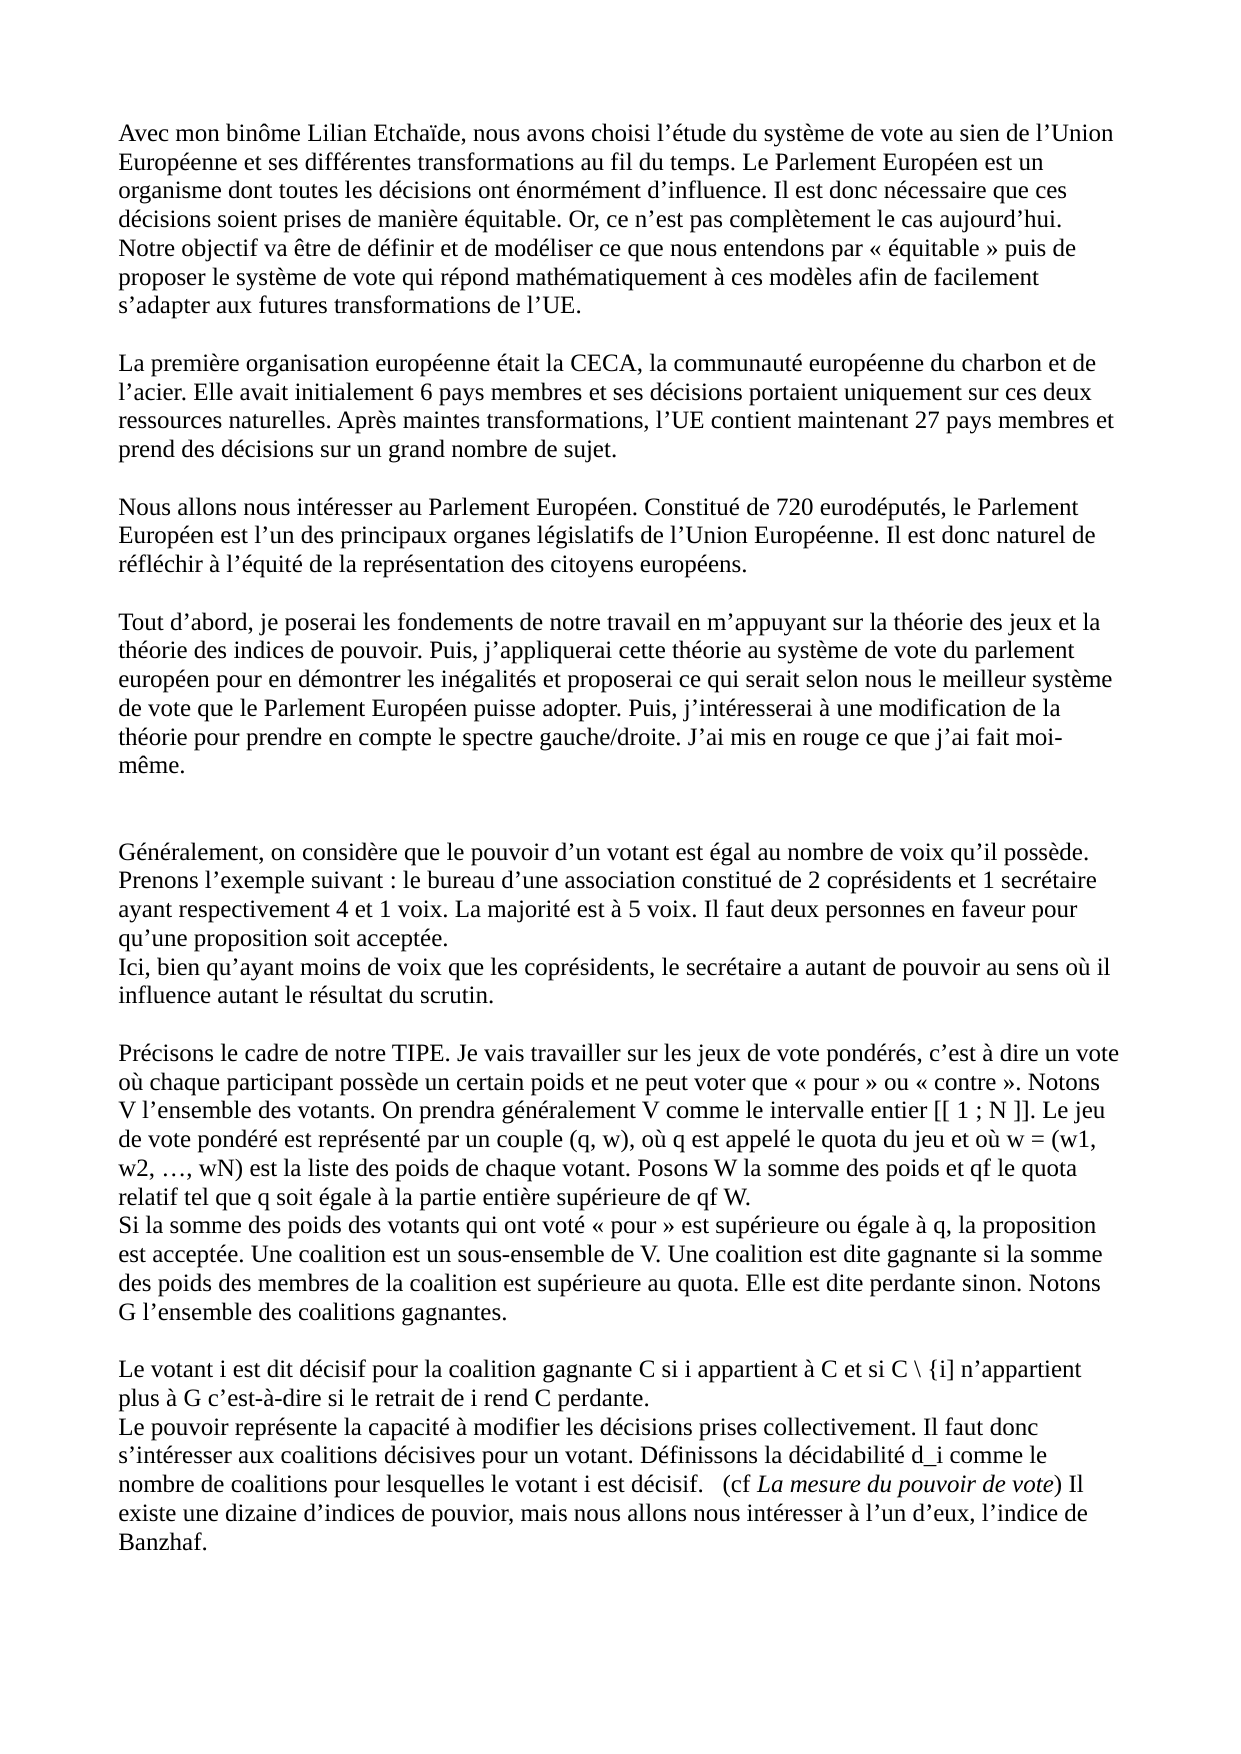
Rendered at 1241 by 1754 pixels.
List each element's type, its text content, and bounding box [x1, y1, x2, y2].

text Avec mon binôme Lilian Etchaïde, nous avons choisi l’étude du système de vote au sien de l’Union Européenne et ses différentes transformations au fil du temps. Le Parlement Européen est un organisme dont toutes les décisions ont énormément d’influence. Il est donc nécessaire que ces décisions soient prises de manière équitable. Or, ce n’est pas complètement le cas aujourd’hui. Notre objectif va être de définir et de modéliser ce que nous entendons par « équitable » puis de proposer le système de vote qui répond mathématiquement à ces modèles afin de facilement s’adapter aux futures transformations de l’UE. [118, 118, 1122, 319]
text Le votant i est dit décisif pour la coalition gagnante C si i appartient à C et si C \ {i] n’appartient plus à G c’est-à-dire si le retrait de i rend C perdante. [118, 1354, 1122, 1412]
text Précisons le cadre de notre TIPE. Je vais travailler sur les jeux de vote pondérés, c’est à dire un vote où chaque participant possède un certain poids et ne peut voter que « pour » ou « contre ». Notons V l’ensemble des votants. On prendra généralement V comme le intervalle entier [[ 1 ; N ]]. Le jeu de vote pondéré est représenté par un couple (q, w), où q est appelé le quota du jeu et où w = (w1, w2, …, wN) est la liste des poids de chaque votant. Posons W la somme des poids et qf le quota relatif tel que q soit égale à la partie entière supérieure de qf W. [118, 1038, 1122, 1211]
text Ici, bien qu’ayant moins de voix que les coprésidents, le secrétaire a autant de pouvoir au sens où il influence autant le résultat du scrutin. [118, 952, 1122, 1009]
text La première organisation européenne était la CECA, la communauté européenne du charbon et de l’acier. Elle avait initialement 6 pays membres et ses décisions portaient uniquement sur ces deux ressources naturelles. Après maintes transformations, l’UE contient maintenant 27 pays membres et prend des décisions sur un grand nombre de sujet. [118, 348, 1122, 463]
text Si la somme des poids des votants qui ont voté « pour » est supérieure ou égale à q, la proposition est acceptée. Une coalition est un sous-ensemble de V. Une coalition est dite gagnante si la somme des poids des membres de la coalition est supérieure au quota. Elle est dite perdante sinon. Notons G l’ensemble des coalitions gagnantes. [118, 1211, 1122, 1326]
text Tout d’abord, je poserai les fondements de notre travail en m’appuyant sur la théorie des jeux et la théorie des indices de pouvoir. Puis, j’appliquerai cette théorie au système de vote du parlement européen pour en démontrer les inégalités et proposerai ce qui serait selon nous le meilleur système de vote que le Parlement Européen puisse adopter. Puis, j’intéresserai à une modification de la théorie pour prendre en compte le spectre gauche/droite. J’ai mis en rouge ce que j’ai fait moi-même. [118, 607, 1122, 779]
text Généralement, on considère que le pouvoir d’un votant est égal au nombre de voix qu’il possède. Prenons l’exemple suivant : le bureau d’une association constitué de 2 coprésidents et 1 secrétaire ayant respectivement 4 et 1 voix. La majorité est à 5 voix. Il faut deux personnes en faveur pour qu’une proposition soit acceptée. [118, 837, 1122, 952]
text Le pouvoir représente la capacité à modifier les décisions prises collectivement. Il faut donc s’intéresser aux coalitions décisives pour un votant. Définissons la décidabilité d_i comme le nombre de coalitions pour lesquelles le votant i est décisif. (cf La mesure du pouvoir de vote) Il existe une dizaine d’indices de pouvior, mais nous allons nous intéresser à l’un d’eux, l’indice de Banzhaf. [118, 1412, 1122, 1556]
text Nous allons nous intéresser au Parlement Européen. Constitué de 720 eurodéputés, le Parlement Européen est l’un des principaux organes législatifs de l’Union Européenne. Il est donc naturel de réfléchir à l’équité de la représentation des citoyens européens. [118, 492, 1122, 578]
